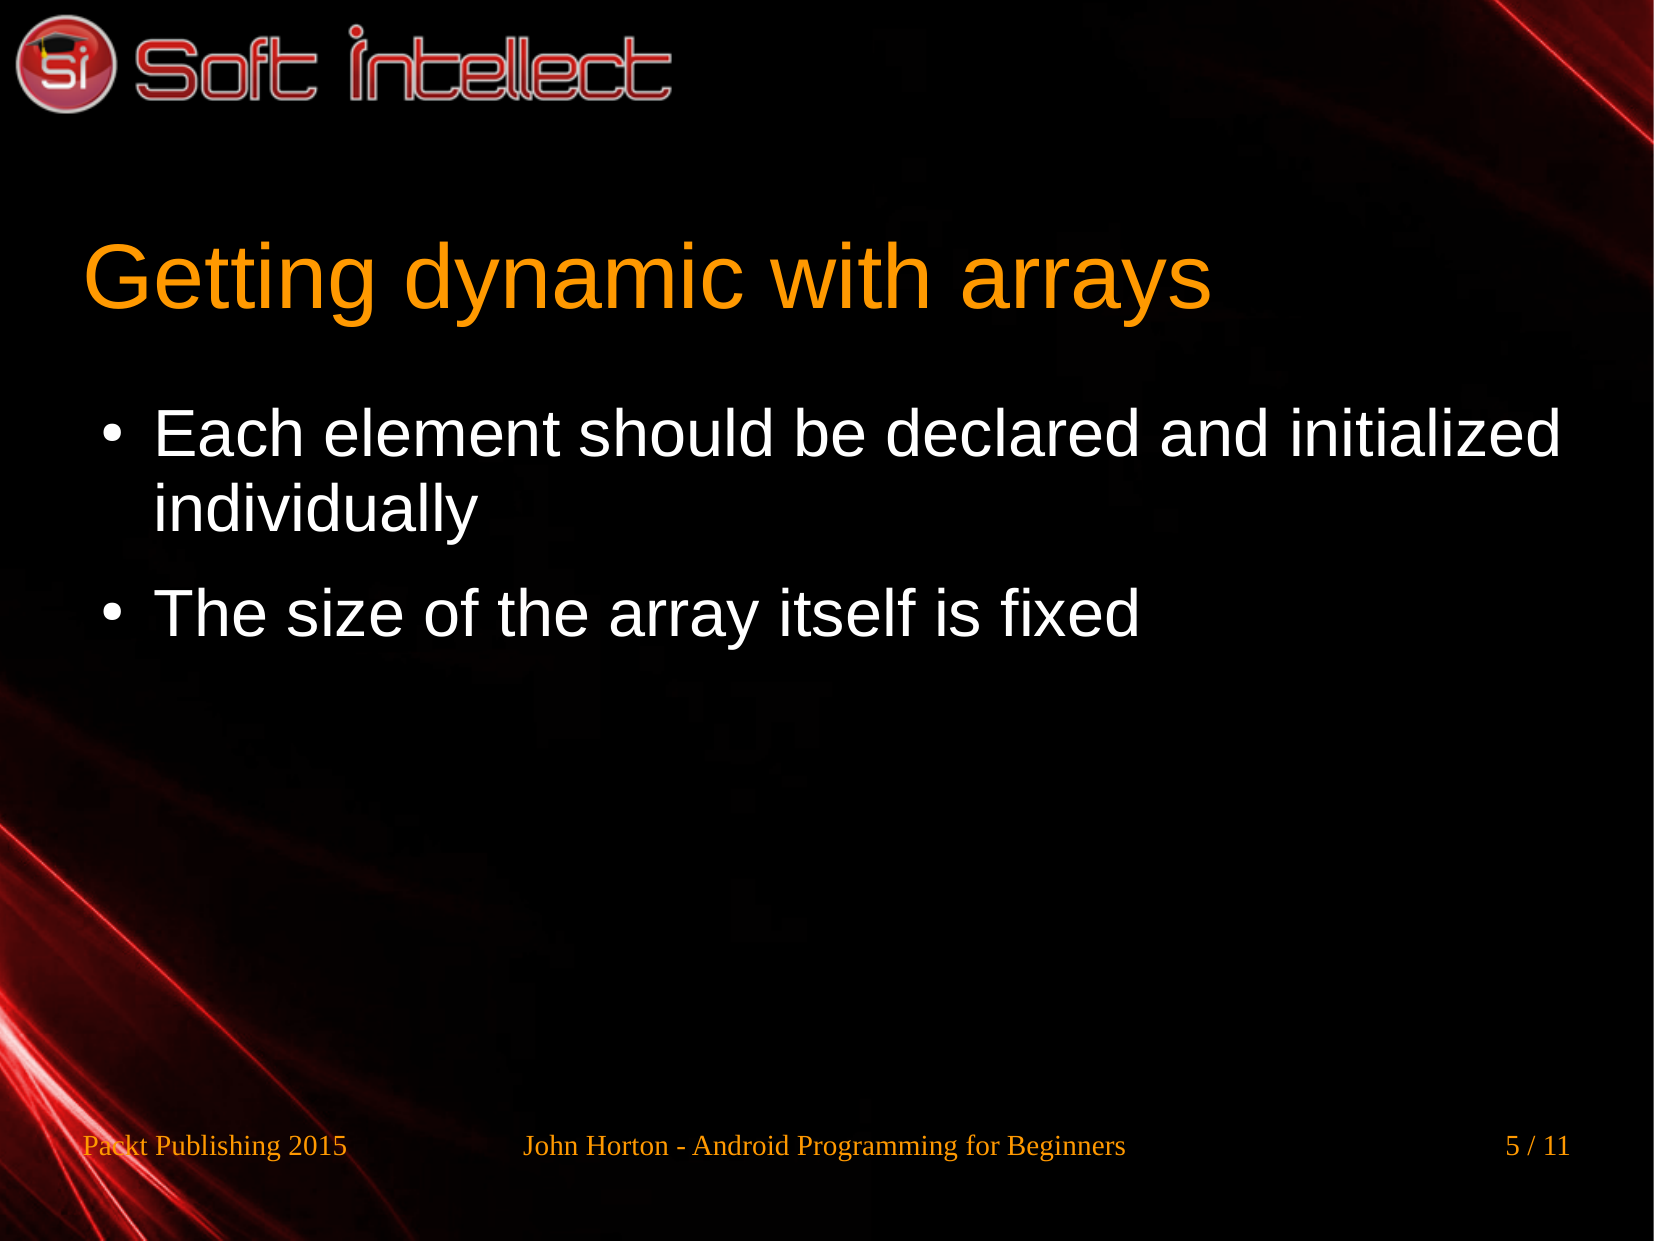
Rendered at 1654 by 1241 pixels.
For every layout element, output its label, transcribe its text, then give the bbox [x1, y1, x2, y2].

picture [0, 0, 1654, 1241]
list Each element should be declared and initialized individually The size of the array itself is fixed [82, 396, 1571, 1116]
title Getting dynamic with arrays [82, 173, 1571, 381]
